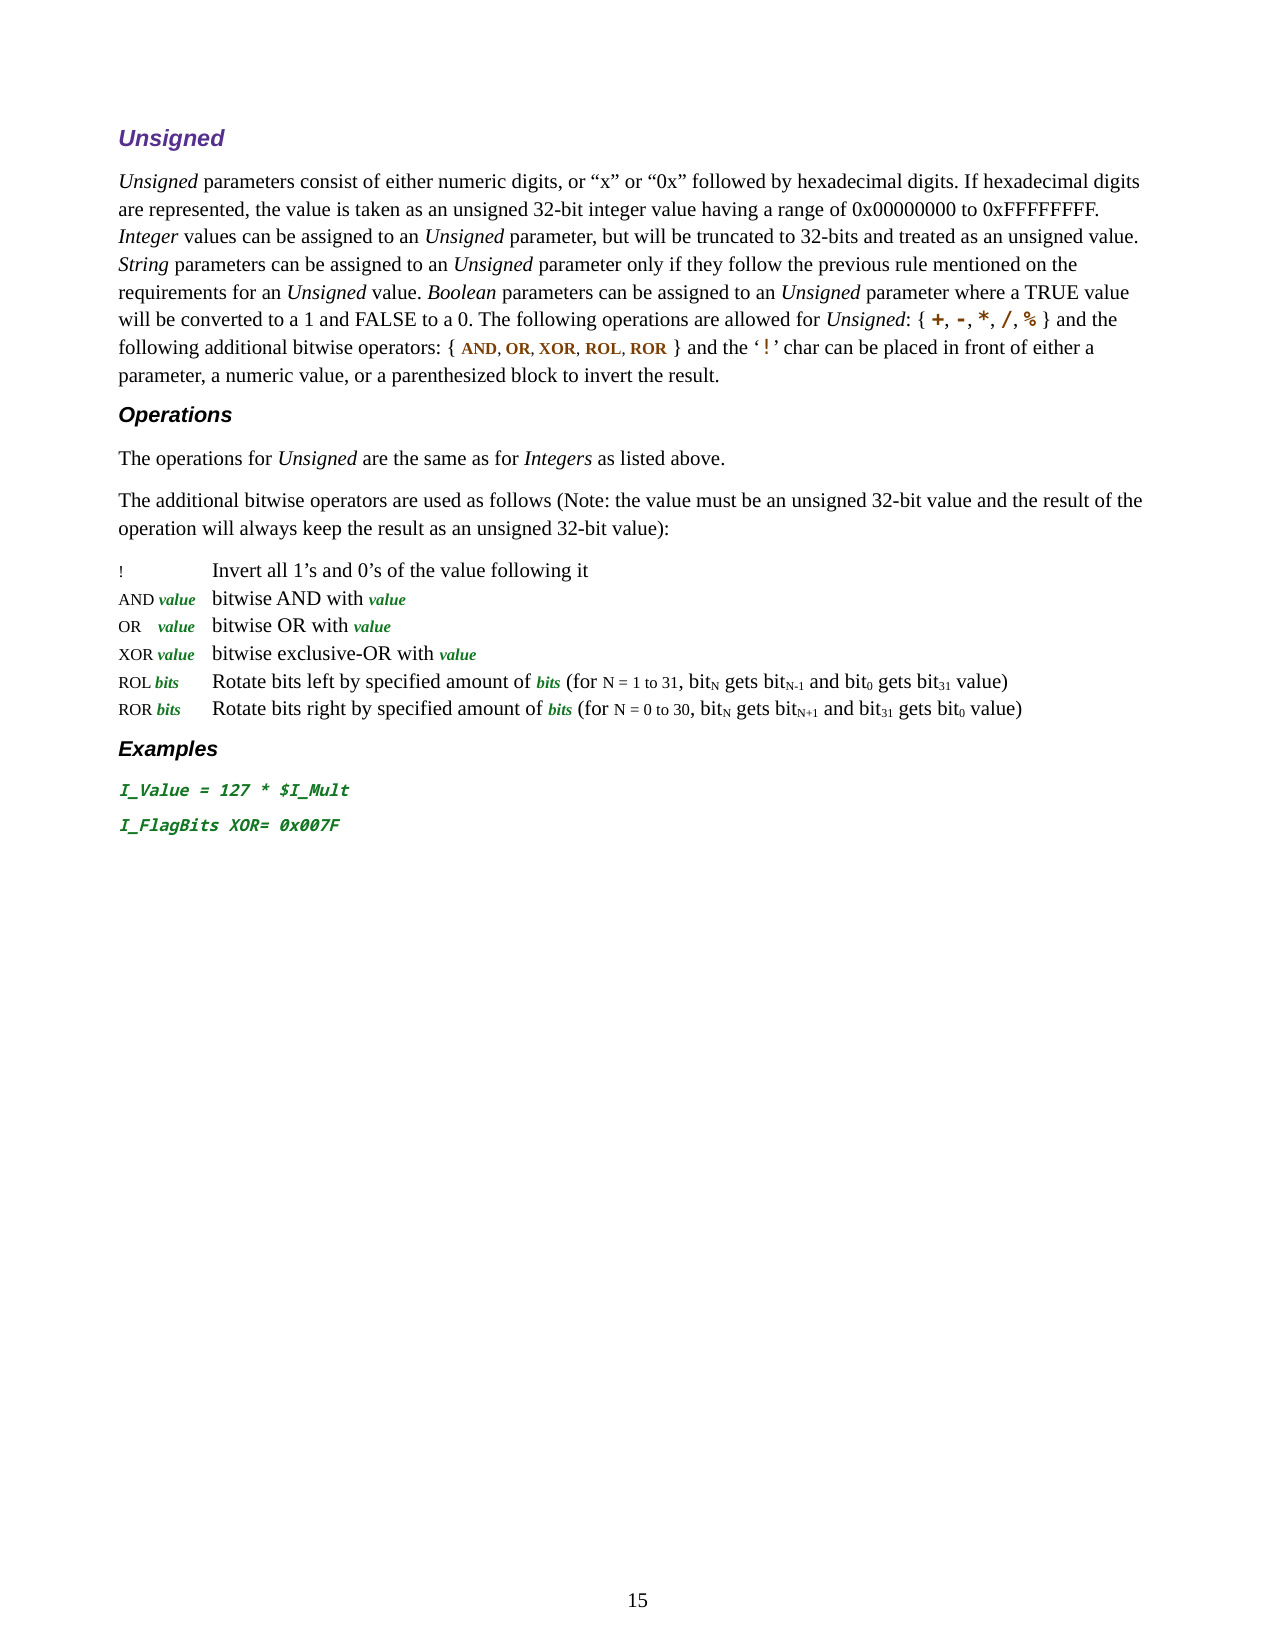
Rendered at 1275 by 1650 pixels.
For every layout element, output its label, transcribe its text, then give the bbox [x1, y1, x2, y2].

subtitle Examples [118, 736, 1157, 761]
text I_FlagBits XOR= 0x007F [118, 813, 1157, 836]
text AND value bitwise AND with value [118, 586, 1157, 610]
text ROR bits Rotate bits right by specified amount of bits (for N = 0 to 30, bitN gets bitN+1 and bit31 gets bit0 value) [118, 696, 1157, 720]
text ROL bits Rotate bits left by specified amount of bits (for N = 1 to 31, bitN gets bitN-1 and bit0 gets bit31 value) [118, 669, 1157, 693]
text The additional bitwise operators are used as follows (Note: the value must be an unsigned 32-bit value and the result of the operation will always keep the result as an unsigned 32-bit value): [118, 488, 1157, 540]
subtitle Unsigned [118, 124, 1157, 151]
text OR value bitwise OR with value [118, 613, 1157, 637]
text I_Value = 127 * $I_Mult [118, 778, 1157, 801]
subtitle Operations [118, 403, 1157, 427]
text XOR value bitwise exclusive-OR with value [118, 641, 1157, 665]
text Unsigned parameters consist of either numeric digits, or “x” or “0x” followed by hexadecimal digits. If hexadecimal digits are represented, the value is taken as an unsigned 32-bit integer value having a range of 0x00000000 to 0xFFFFFFFF. Integer values can be assigned to an Unsigned parameter, but will be truncated to 32-bits and treated as an unsigned value. String parameters can be assigned to an Unsigned parameter only if they follow the previous rule mentioned on the requirements for an Unsigned value. Boolean parameters can be assigned to an Unsigned parameter where a TRUE value will be converted to a 1 and FALSE to a 0. The following operations are allowed for Unsigned: { +, -, *, /, % } and the following additional bitwise operators: { AND, OR, XOR, ROL, ROR } and the ‘!’ char can be placed in front of either a parameter, a numeric value, or a parenthesized block to invert the result. [118, 169, 1157, 387]
text ! Invert all 1’s and 0’s of the value following it [118, 558, 1157, 582]
text The operations for Unsigned are the same as for Integers as listed above. [118, 445, 1157, 469]
